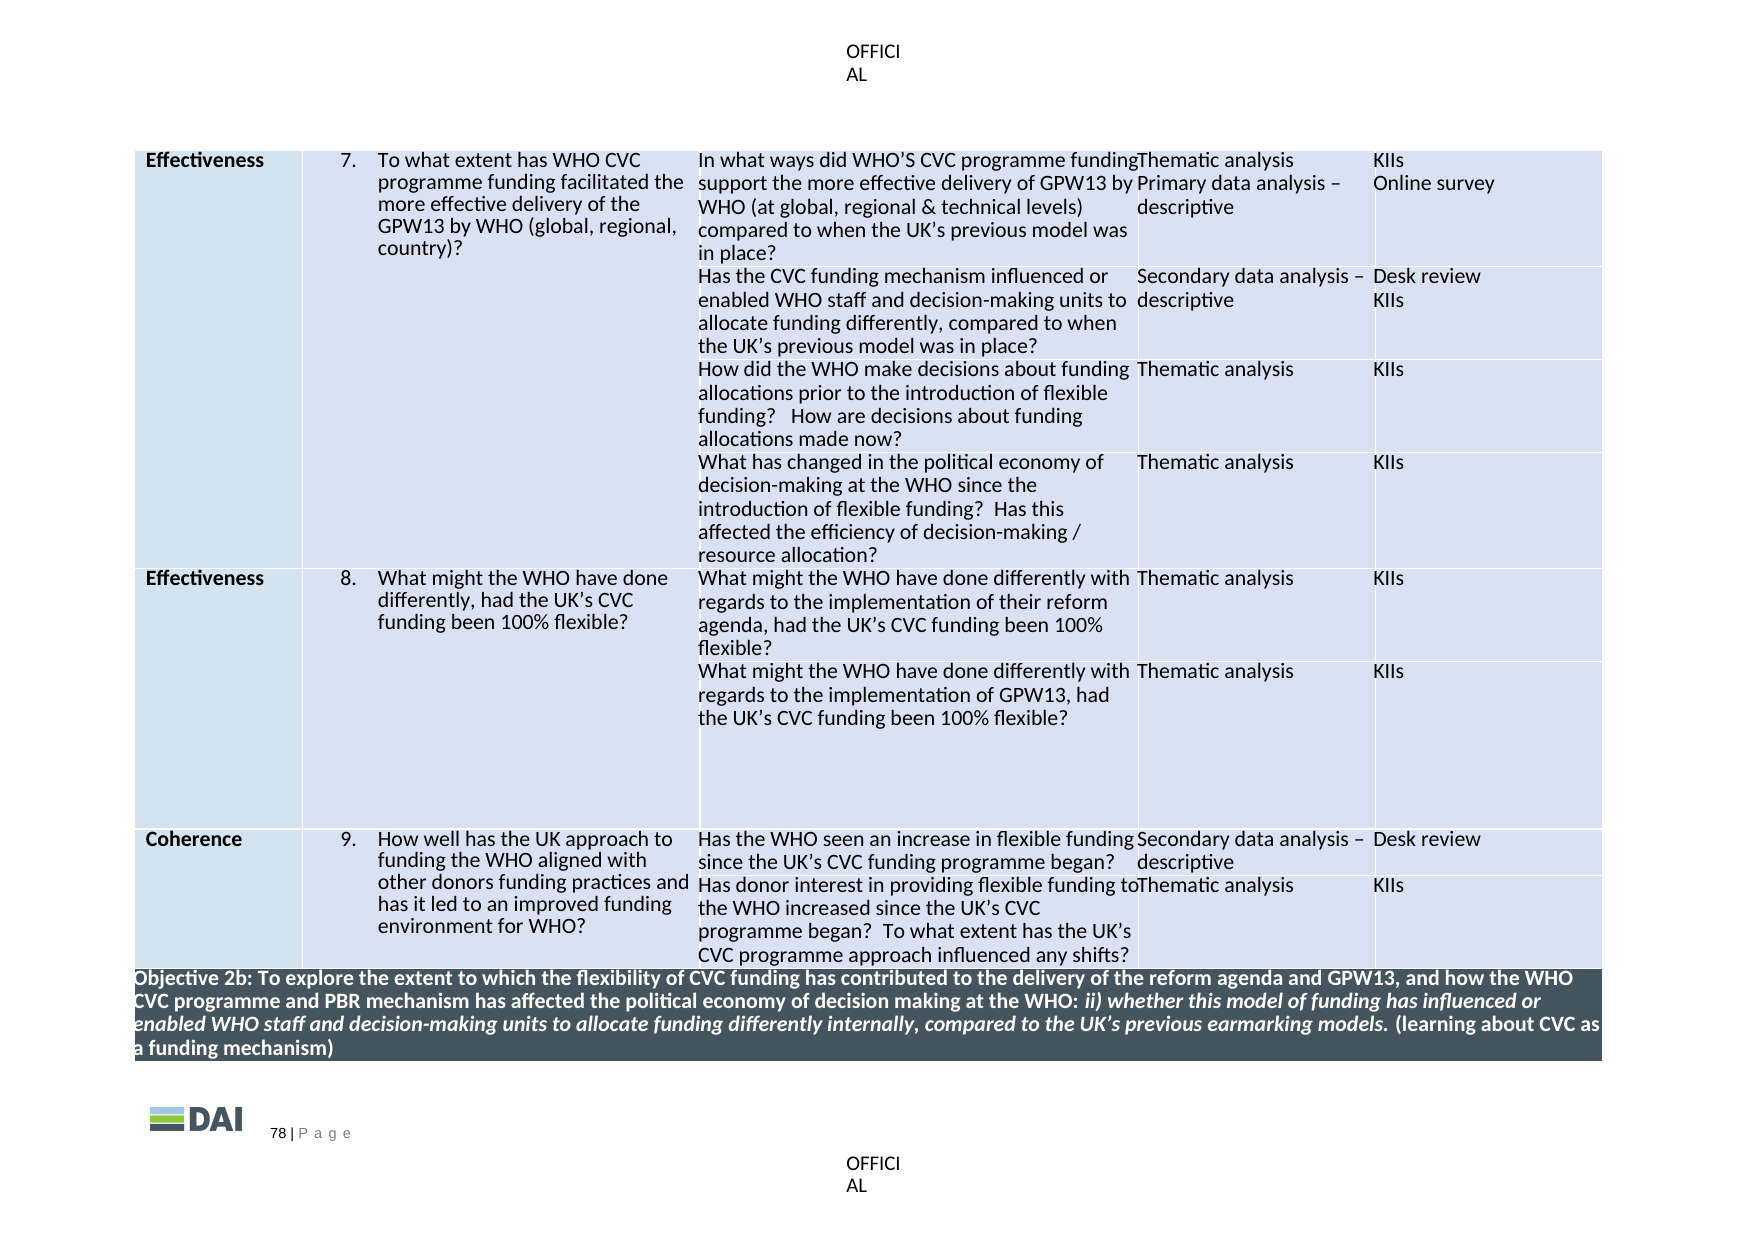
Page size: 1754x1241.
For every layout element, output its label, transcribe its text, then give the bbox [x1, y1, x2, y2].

table_cell What might the WHO have done differently with regards to the implementation of GPW13, had the UK’s CVC funding been 100% flexible? [701, 662, 1138, 828]
table_cell Objective 2b: To explore the extent to which the flexibility of CVC funding has contributed to the delivery of the reform agenda and GPW13, and how the WHO CVC programme and PBR mechanism has affected the political economy of decision making at the WHO: ii) whether this model of funding has influenced or enabled WHO staff and decision-making units to allocate funding differently internally, compared to the UK’s previous earmarking models. (learning about CVC as a funding mechanism) [135, 969, 1602, 1061]
table_cell Secondary data analysis – descriptive [1139, 830, 1375, 875]
table_cell What might the WHO have done differently with regards to the implementation of their reform agenda, had the UK’s CVC funding been 100% flexible? [701, 569, 1138, 661]
table_cell What has changed in the political economy of decision-making at the WHO since the introduction of flexible funding? Has this affected the efficiency of decision-making / resource allocation? [701, 453, 1138, 568]
table_cell Thematic analysis Primary data analysis – descriptive [1139, 151, 1375, 266]
table_cell Effectiveness [135, 151, 302, 568]
table_cell Thematic analysis [1139, 453, 1375, 568]
table_cell KIIs Online survey [1376, 151, 1602, 266]
table_cell How did the WHO make decisions about funding allocations prior to the introduction of flexible funding? How are decisions about funding allocations made now? [701, 360, 1138, 452]
table_cell Secondary data analysis – descriptive [1139, 267, 1375, 359]
table_cell KIIs [1376, 662, 1602, 828]
table_cell Thematic analysis [1139, 662, 1375, 828]
table_cell Has donor interest in providing flexible funding to the WHO increased since the UK’s CVC programme began? To what extent has the UK’s CVC programme approach influenced any shifts? [701, 876, 1138, 968]
table_cell Coherence [135, 830, 302, 968]
table_cell What might the WHO have done differently, had the UK’s CVC funding been 100% flexible? [303, 569, 699, 828]
table_cell Desk review [1376, 830, 1602, 875]
table_cell KIIs [1376, 876, 1602, 968]
table_cell KIIs [1376, 453, 1602, 568]
table_cell Effectiveness [135, 569, 302, 828]
picture [150, 1107, 242, 1131]
table_cell To what extent has WHO CVC programme funding facilitated the more effective delivery of the GPW13 by WHO (global, regional, country)? [303, 151, 699, 568]
table_cell Thematic analysis [1139, 569, 1375, 661]
table_cell Desk review KIIs [1376, 267, 1602, 359]
table_cell KIIs [1376, 360, 1602, 452]
table_cell Has the WHO seen an increase in flexible funding since the UK’s CVC funding programme began? [701, 830, 1138, 875]
table_cell In what ways did WHO’S CVC programme funding support the more effective delivery of GPW13 by WHO (at global, regional & technical levels) compared to when the UK’s previous model was in place? [701, 151, 1138, 266]
table_cell Thematic analysis [1139, 876, 1375, 968]
table_cell KIIs [1376, 569, 1602, 661]
table_cell Has the CVC funding mechanism influenced or enabled WHO staff and decision-making units to allocate funding differently, compared to when the UK’s previous model was in place? [701, 267, 1138, 359]
table_cell Thematic analysis [1139, 360, 1375, 452]
table_cell How well has the UK approach to funding the WHO aligned with other donors funding practices and has it led to an improved funding environment for WHO? [303, 830, 699, 968]
